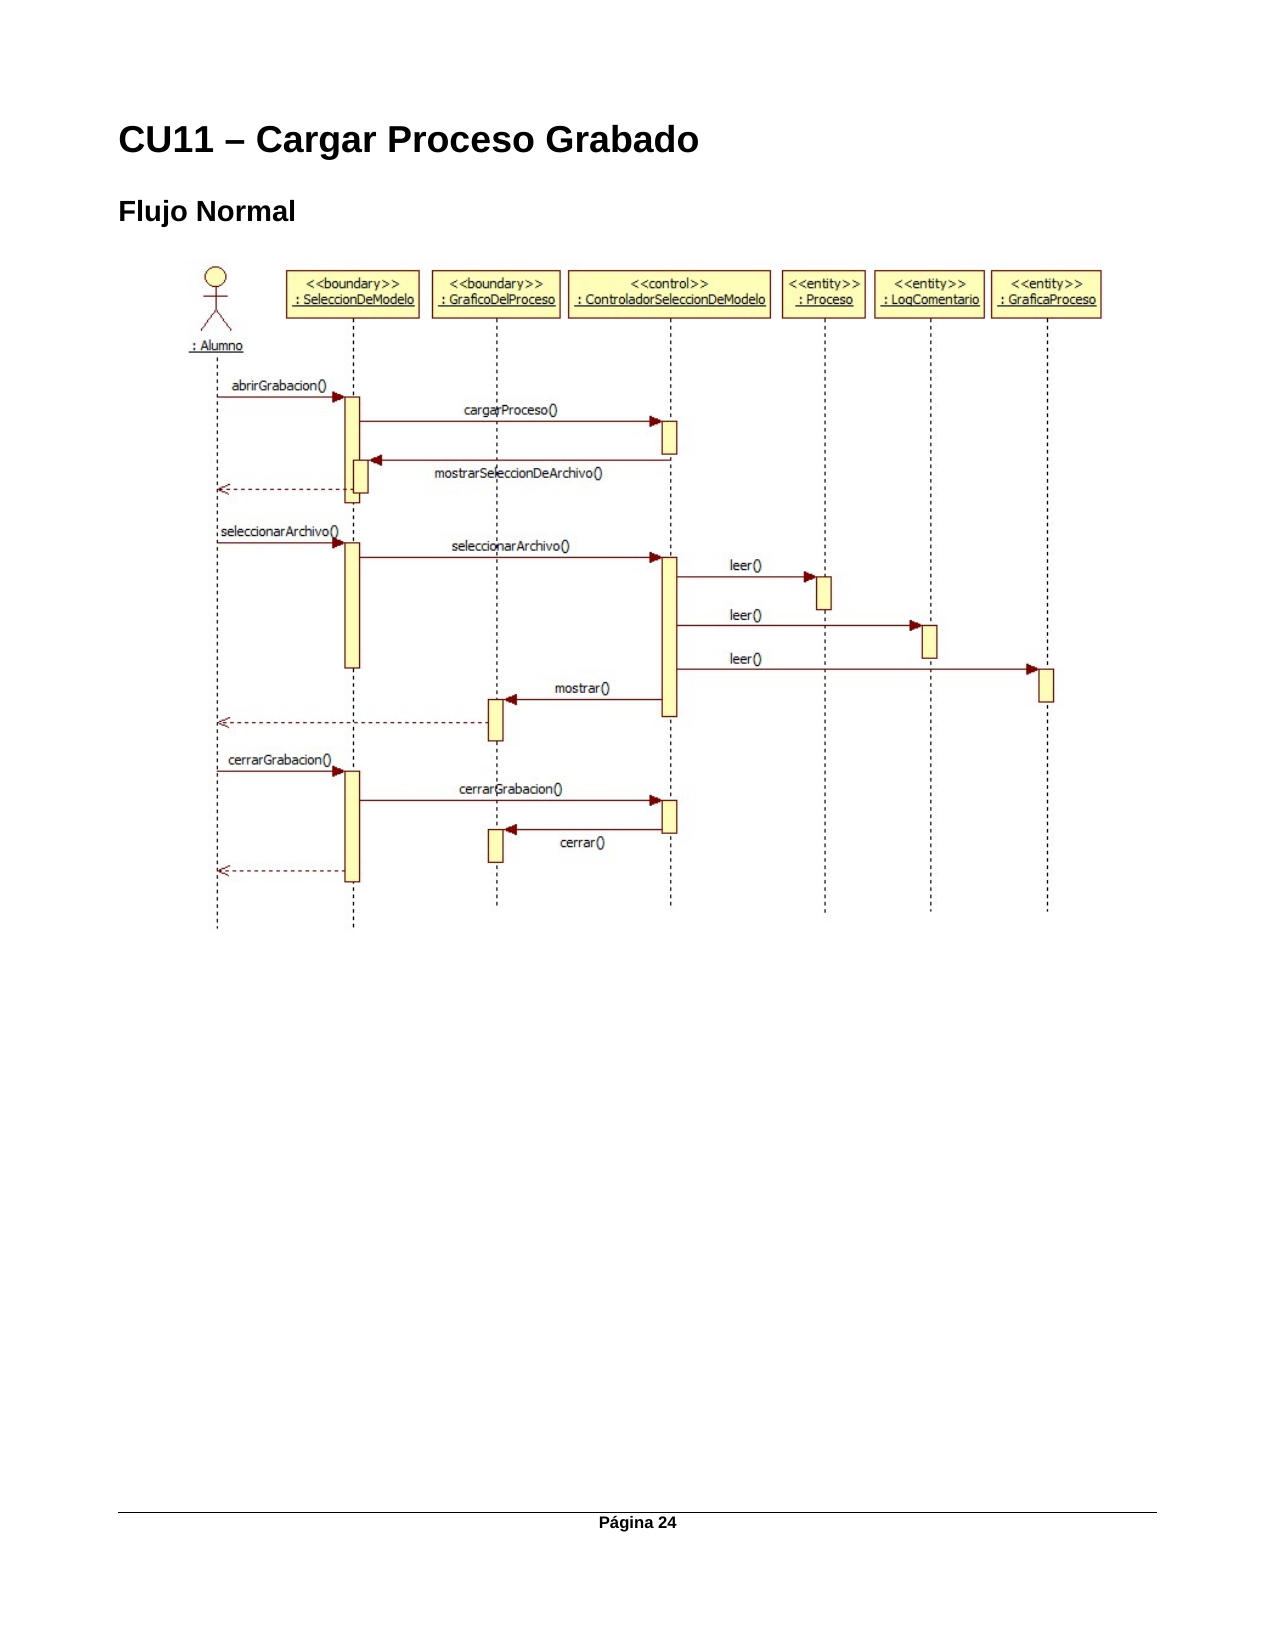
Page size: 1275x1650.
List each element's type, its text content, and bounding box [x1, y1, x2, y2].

picture [150, 241, 1125, 953]
subtitle CU11 – Cargar Proceso Grabado [118, 118, 1157, 160]
subtitle Flujo Normal [118, 195, 1157, 228]
